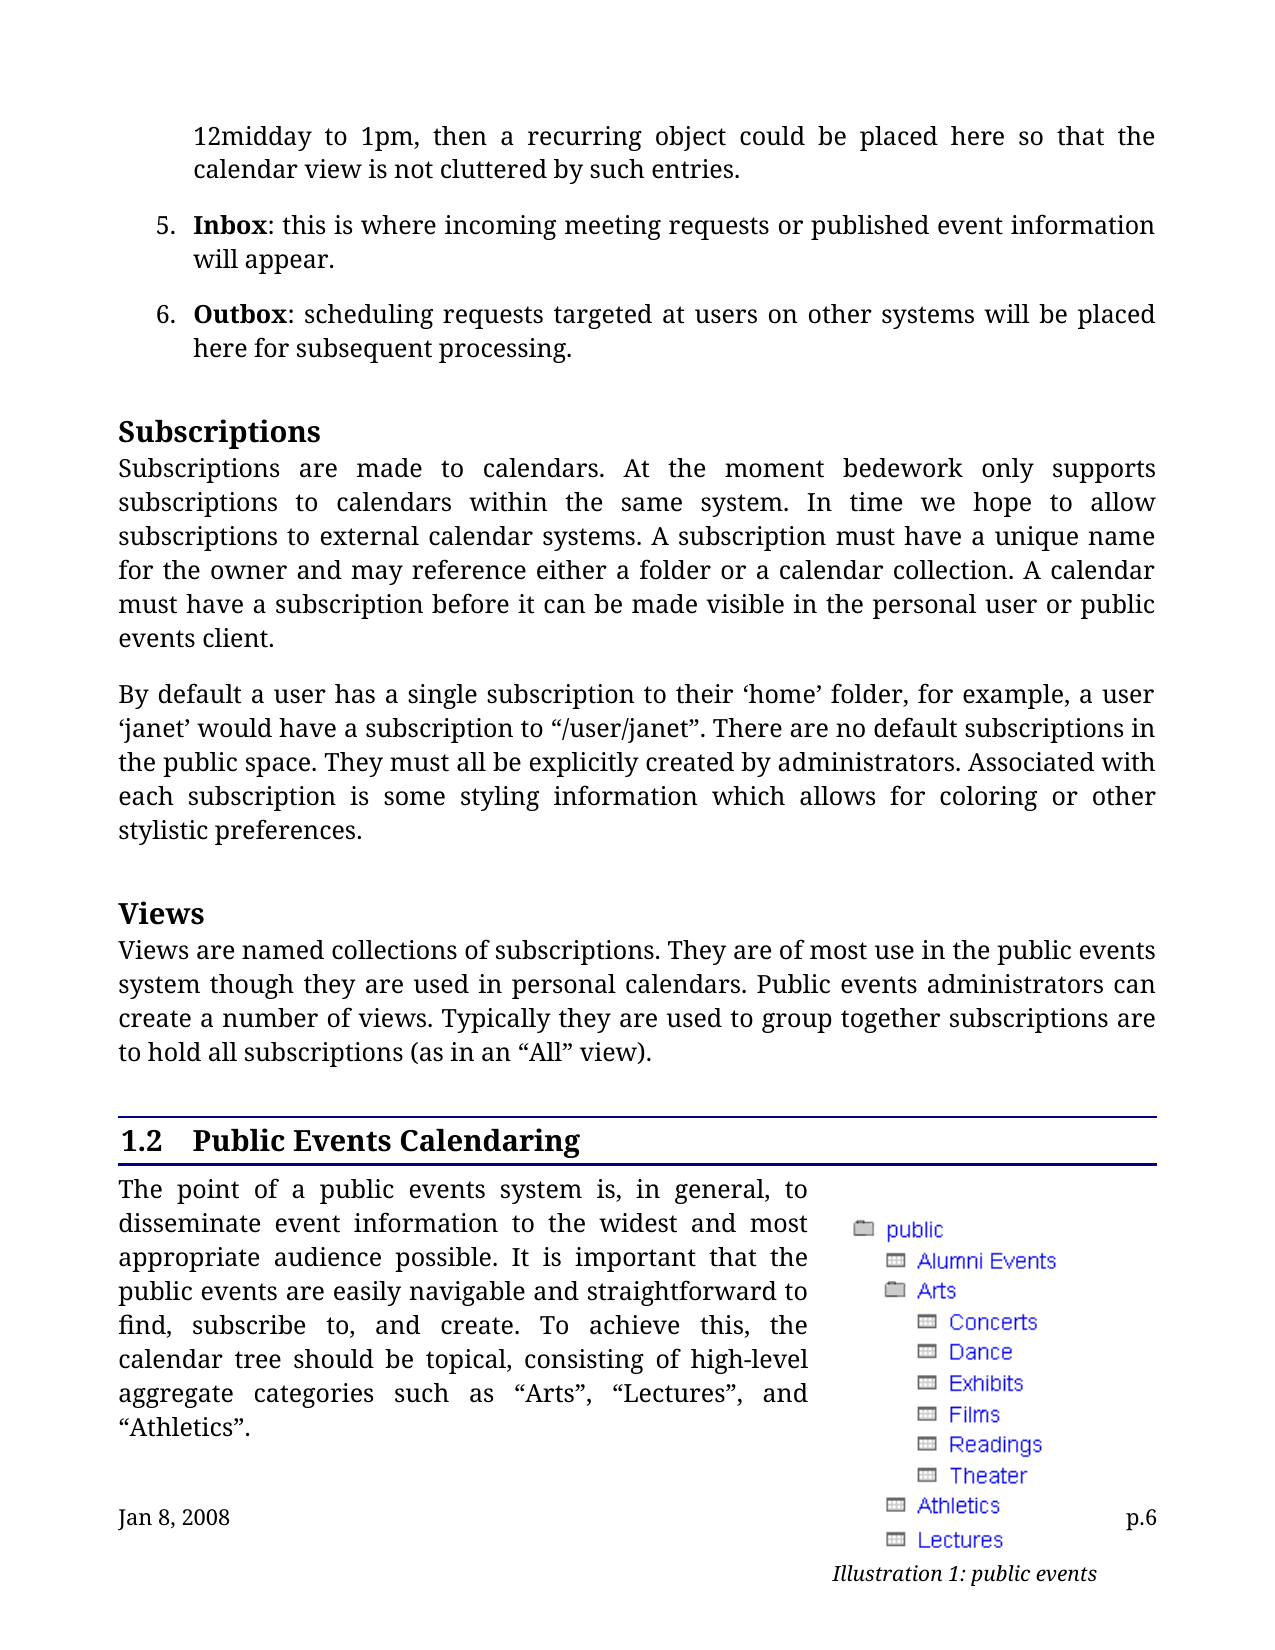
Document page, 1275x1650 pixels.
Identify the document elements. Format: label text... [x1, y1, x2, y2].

list Inbox: this is where incoming meeting requests or published event information will appear. [156, 207, 1157, 275]
text By default a user has a single subscription to their ‘home’ folder, for example, a user ‘janet’ would have a subscription to “/user/janet”. There are no default subscriptions in the public space. They must all be explicitly created by administrators. Associated with each subscription is some styling information which allows for coloring or other stylistic preferences. [118, 676, 1157, 847]
list Outbox: scheduling requests targeted at users on other systems will be placed here for subsequent processing. [156, 296, 1157, 364]
subtitle Subscriptions [118, 411, 1157, 451]
text The point of a public events system is, in general, to disseminate event information to the widest and most appropriate audience possible. It is important that the public events are easily navigable and straightforward to find, subscribe to, and create. To achieve this, the calendar tree should be topical, consisting of high-level aggregate categories such as “Arts”, “Lectures”, and “Athletics”. [118, 1172, 1157, 1444]
text Illustration 1: public events [809, 1201, 1123, 1587]
text Views are named collections of subscriptions. They are of most use in the public events system though they are used in personal calendars. Public events administrators can create a number of views. Typically they are used to group together subscriptions are to hold all subscriptions (as in an “All” view). [118, 933, 1157, 1069]
text Subscriptions are made to calendars. At the moment bedework only supports subscriptions to calendars within the same system. In time we hope to allow subscriptions to external calendar systems. A subscription must have a unique name for the owner and may reference either a folder or a calendar collection. A calendar must have a subscription before it can be made visible in the personal user or public events client. [118, 451, 1157, 655]
subtitle Views [118, 893, 1157, 933]
list 12midday to 1pm, then a recurring object could be placed here so that the calendar view is not cluttered by such entries. [156, 118, 1157, 186]
picture [846, 1211, 1076, 1559]
subtitle Public Events Calendaring [118, 1118, 1157, 1163]
